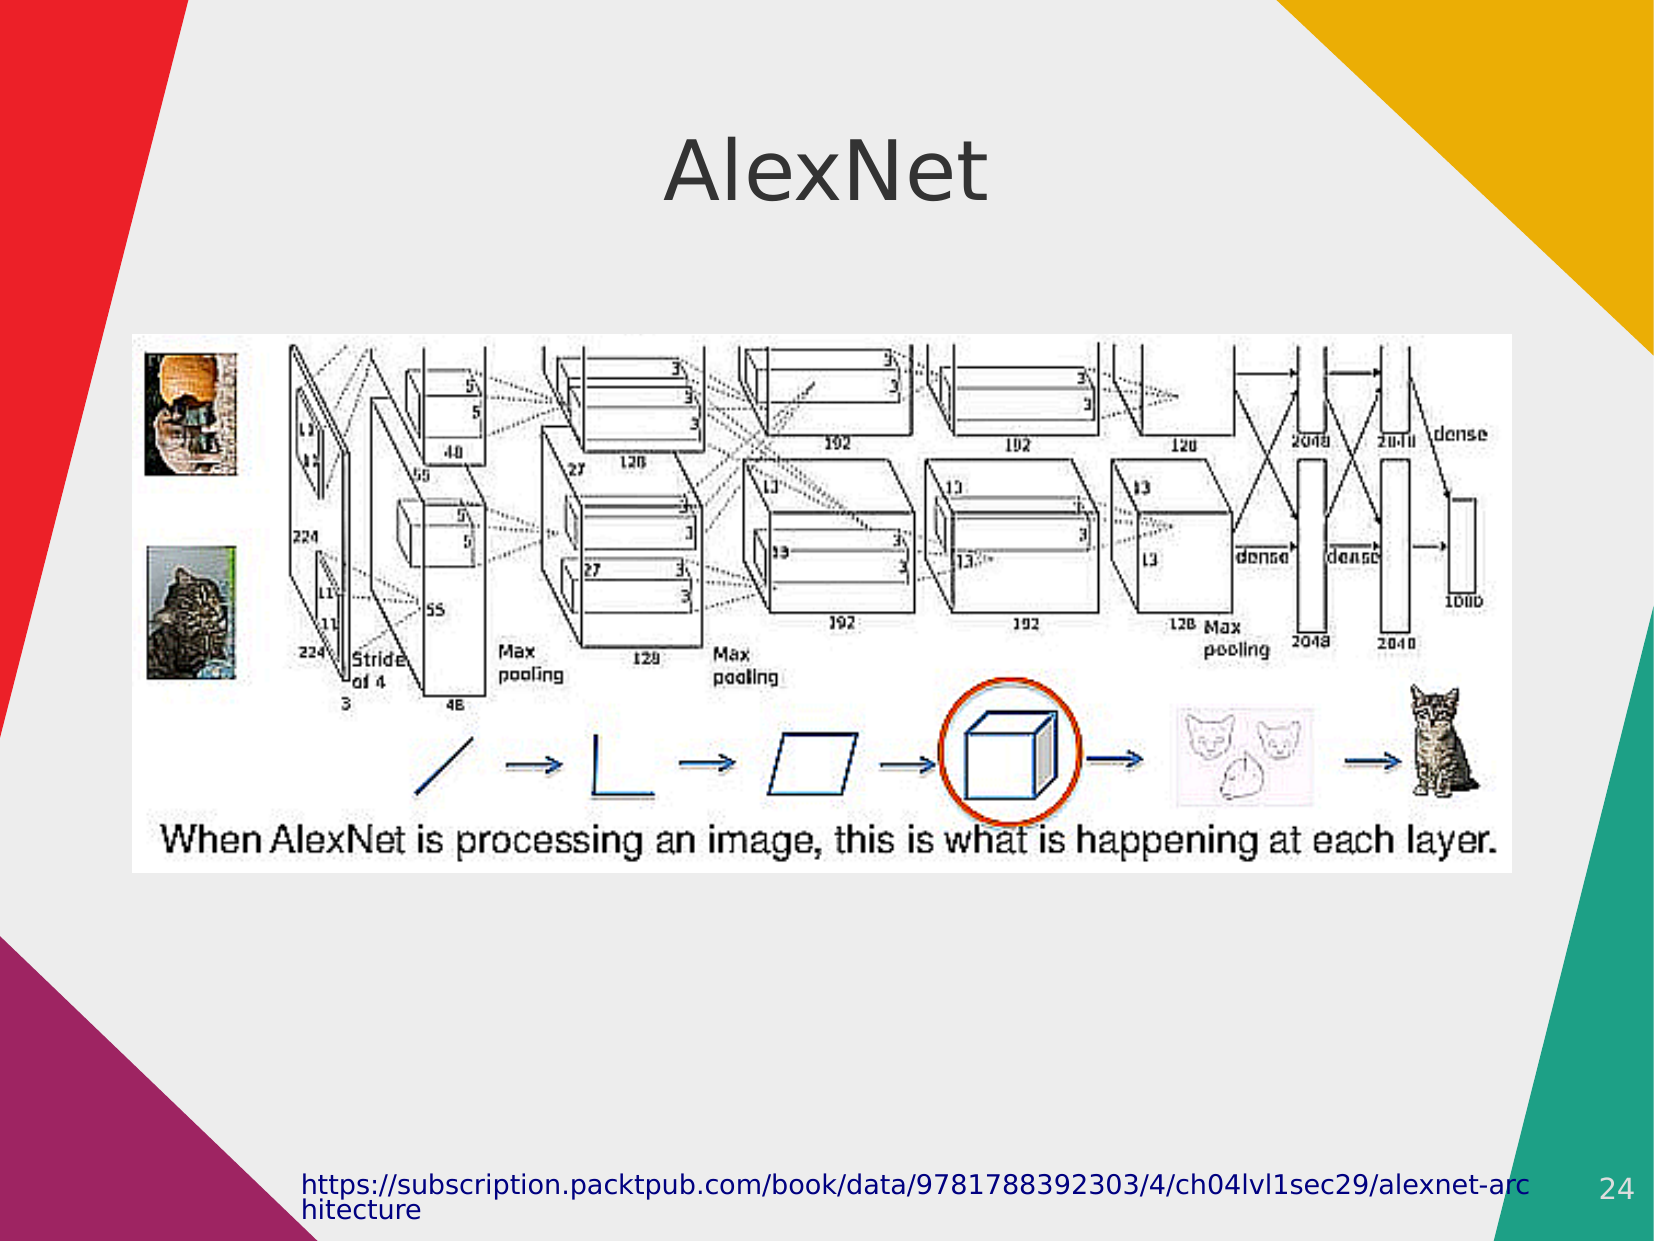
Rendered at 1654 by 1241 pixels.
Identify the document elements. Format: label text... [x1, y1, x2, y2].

title AlexNet [114, 73, 1539, 271]
picture [132, 334, 1512, 873]
text_box https://subscription.packtpub.com/book/data/9781788392303/4/ch04lvl1sec29/alexnet-architecture [286, 1161, 1554, 1209]
